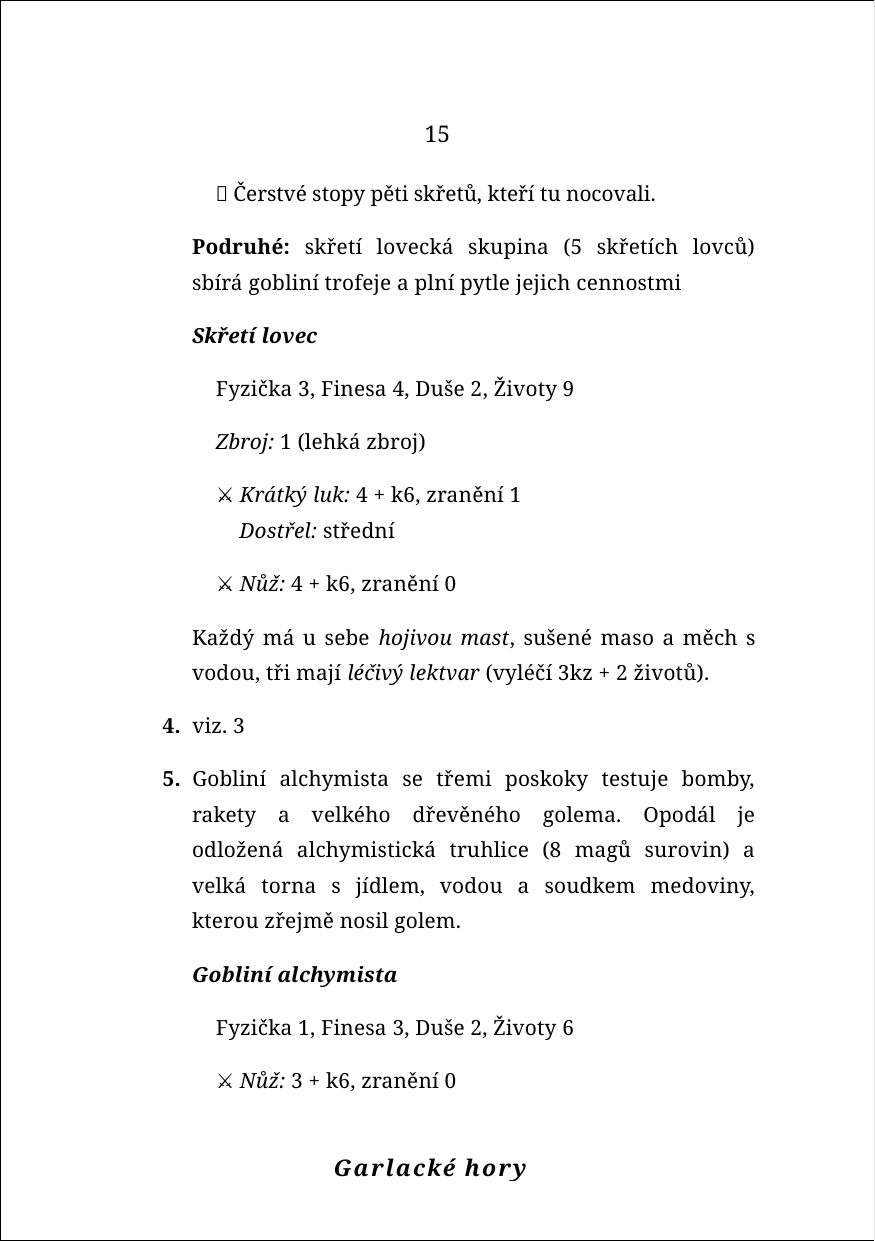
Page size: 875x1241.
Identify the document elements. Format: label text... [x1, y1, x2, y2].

list Každý má u sebe hojivou mast, sušené maso a měch s vodou, tři mají léčivý lektvar (vyléčí 3kz + 2 životů). [162, 623, 756, 687]
list Fyzička 3, Finesa 4, Duše 2, Životy 9 [162, 374, 756, 403]
list Podruhé: skřetí lovecká skupina (5 skřetích lovců) sbírá gobliní trofeje a plní pytle jejich cennostmi [162, 232, 756, 296]
list Skřetí lovec [162, 321, 756, 349]
list 👣 Čerstvé stopy pěti skřetů, kteří tu nocovali. [162, 179, 756, 207]
list ⚔ Krátký luk: 4 + k6, zranění 1 [162, 481, 756, 509]
list ⚔ Nůž: 4 + k6, zranění 0 [162, 569, 756, 598]
list Zbroj: 1 (lehká zbroj) [162, 427, 756, 456]
list viz. 3 [162, 711, 756, 740]
list Dostřel: střední [186, 516, 756, 544]
list Gobliní alchymista [162, 960, 756, 988]
list Fyzička 1, Finesa 3, Duše 2, Životy 6 [162, 1013, 756, 1042]
list ⚔ Nůž: 3 + k6, zranění 0 [162, 1066, 756, 1095]
list Gobliní alchymista se třemi poskoky testuje bomby, rakety a velkého dřevěného golema. Opodál je odložená alchymistická truhlice (8 magů surovin) a velká torna s jídlem, vodou a soudkem medoviny, kterou zřejmě nosil golem. [162, 764, 756, 935]
